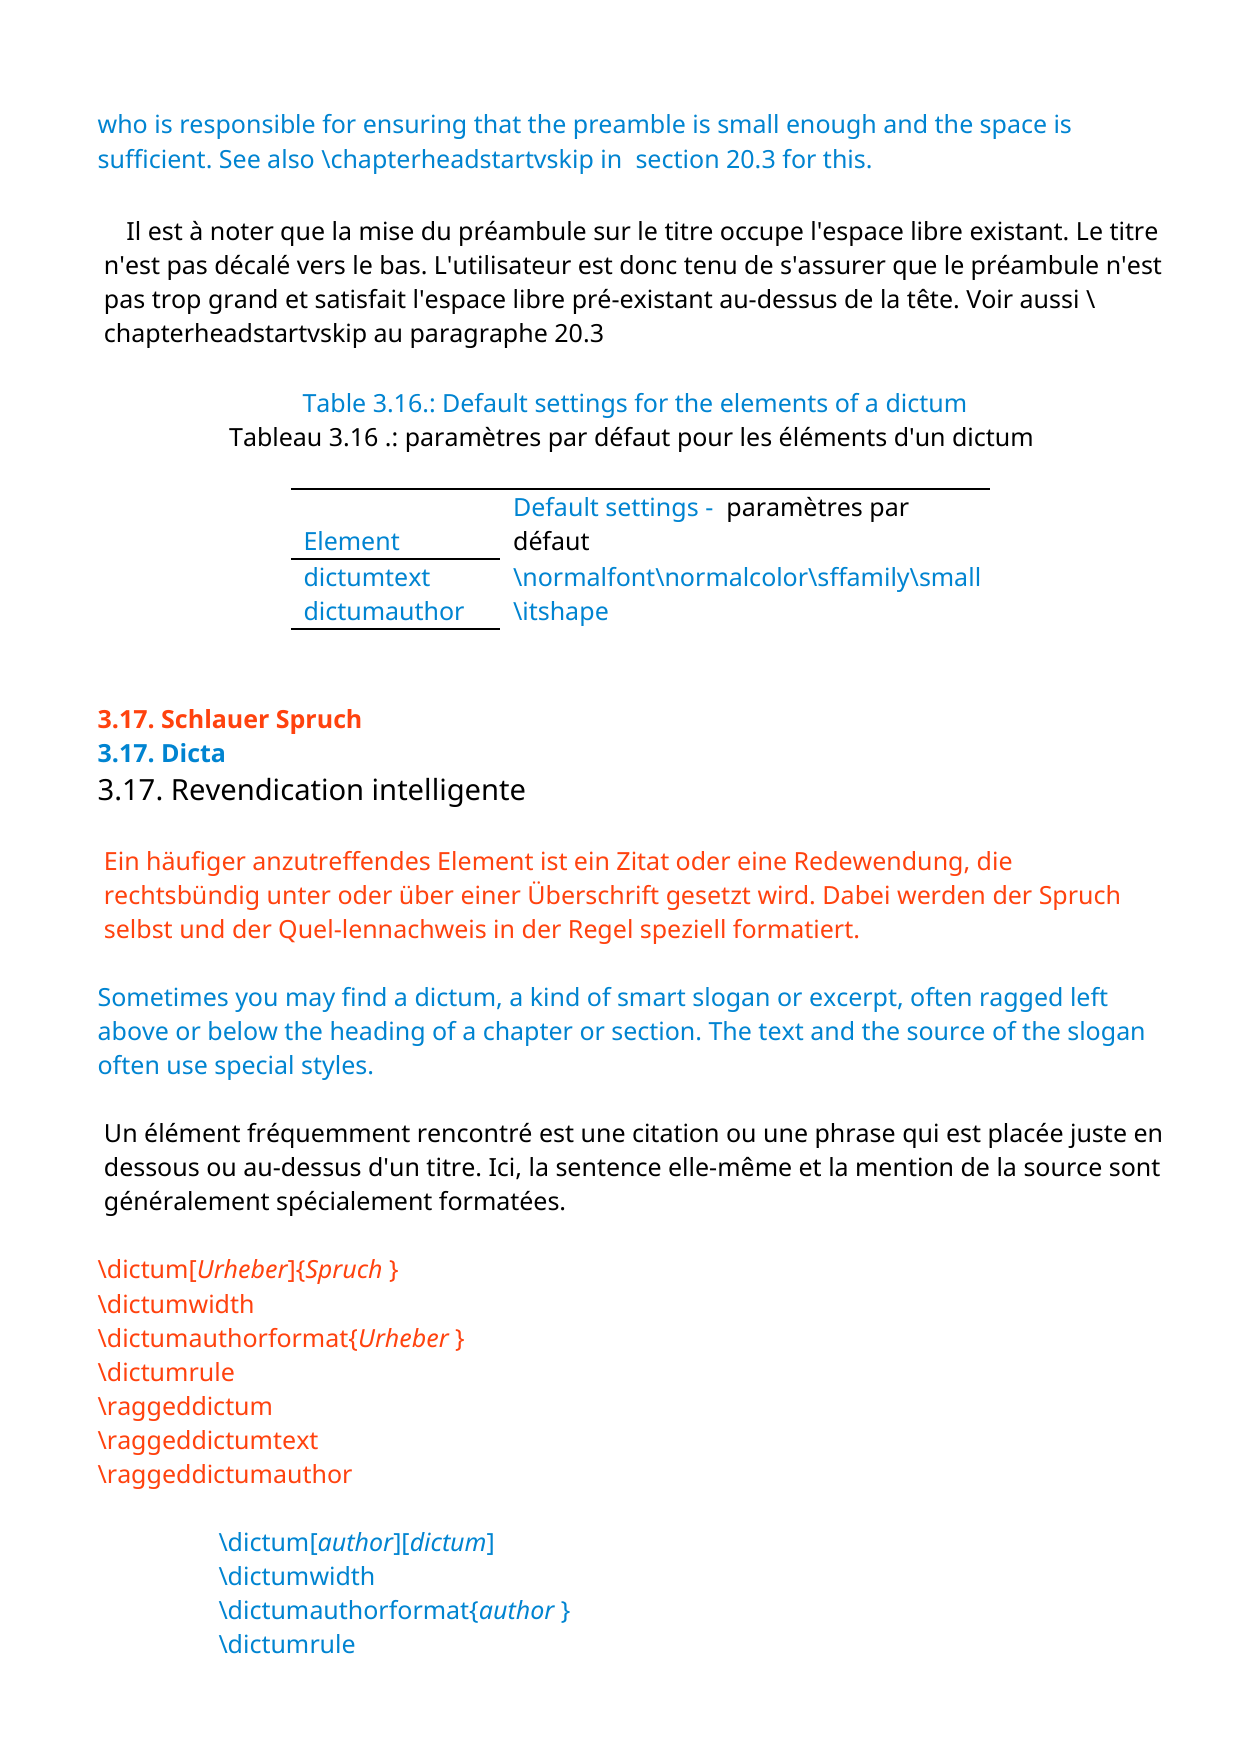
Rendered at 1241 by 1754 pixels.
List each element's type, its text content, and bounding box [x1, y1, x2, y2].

text Ein häufiger anzutreﬀendes Element ist ein Zitat oder eine Redewendung, die rechtsbündig unter oder über einer Überschrift gesetzt wird. Dabei werden der Spruch selbst und der Quel-lennachweis in der Regel speziell formatiert. [104, 843, 1172, 946]
text \dictumwidth [218, 1559, 1172, 1593]
text \dictum[Urheber]{Spruch } [97, 1252, 1172, 1286]
table_header Element [291, 490, 500, 558]
text \dictumrule [218, 1627, 1172, 1661]
text Il est à noter que la mise du préambule sur le titre occupe l'espace libre existant. Le titre n'est pas décalé vers le bas. L'utilisateur est donc tenu de s'assurer que le préambule n'est pas trop grand et satisfait l'espace libre pré-existant au-dessus de la tête. Voir aussi \chapterheadstartvskip au paragraphe 20.3 [104, 213, 1172, 350]
text who is responsible for ensuring that the preamble is small enough and the space is suﬃcient. See also \chapterheadstartvskip in section 20.3 for this. [97, 106, 1172, 176]
table_header Default settings - paramètres par défaut [500, 490, 989, 558]
table_cell \itshape [500, 594, 989, 628]
text \dictumauthorformat{Urheber } [97, 1320, 1172, 1354]
text Un élément fréquemment rencontré est une citation ou une phrase qui est placée juste en dessous ou au-dessus d'un titre. Ici, la sentence elle-même et la mention de la source sont généralement spécialement formatées. [104, 1116, 1172, 1218]
table_cell dictumauthor [291, 594, 500, 628]
text Tableau 3.16 .: paramètres par défaut pour les éléments d'un dictum [97, 419, 1172, 453]
text \dictumwidth [97, 1286, 1172, 1320]
text 3.17. Dicta [97, 736, 1172, 770]
text \dictumrule [97, 1354, 1172, 1388]
text \dictum[author][dictum] [218, 1525, 1172, 1559]
text \dictumauthorformat{author } [218, 1593, 1172, 1627]
text \raggeddictumtext [97, 1422, 1172, 1457]
table_cell \normalfont\normalcolor\sffamily\small [500, 558, 989, 594]
text 3.17. Schlauer Spruch [97, 702, 1172, 736]
table_cell dictumtext [291, 560, 500, 594]
text \raggeddictumauthor [97, 1457, 1172, 1491]
text 3.17. Revendication intelligente [97, 770, 1172, 809]
text Sometimes you may find a dictum, a kind of smart slogan or excerpt, often ragged left above or below the heading of a chapter or section. The text and the source of the slogan often use special styles. [97, 980, 1161, 1082]
text Table 3.16.: Default settings for the elements of a dictum [97, 385, 1172, 419]
text \raggeddictum [97, 1388, 1172, 1422]
